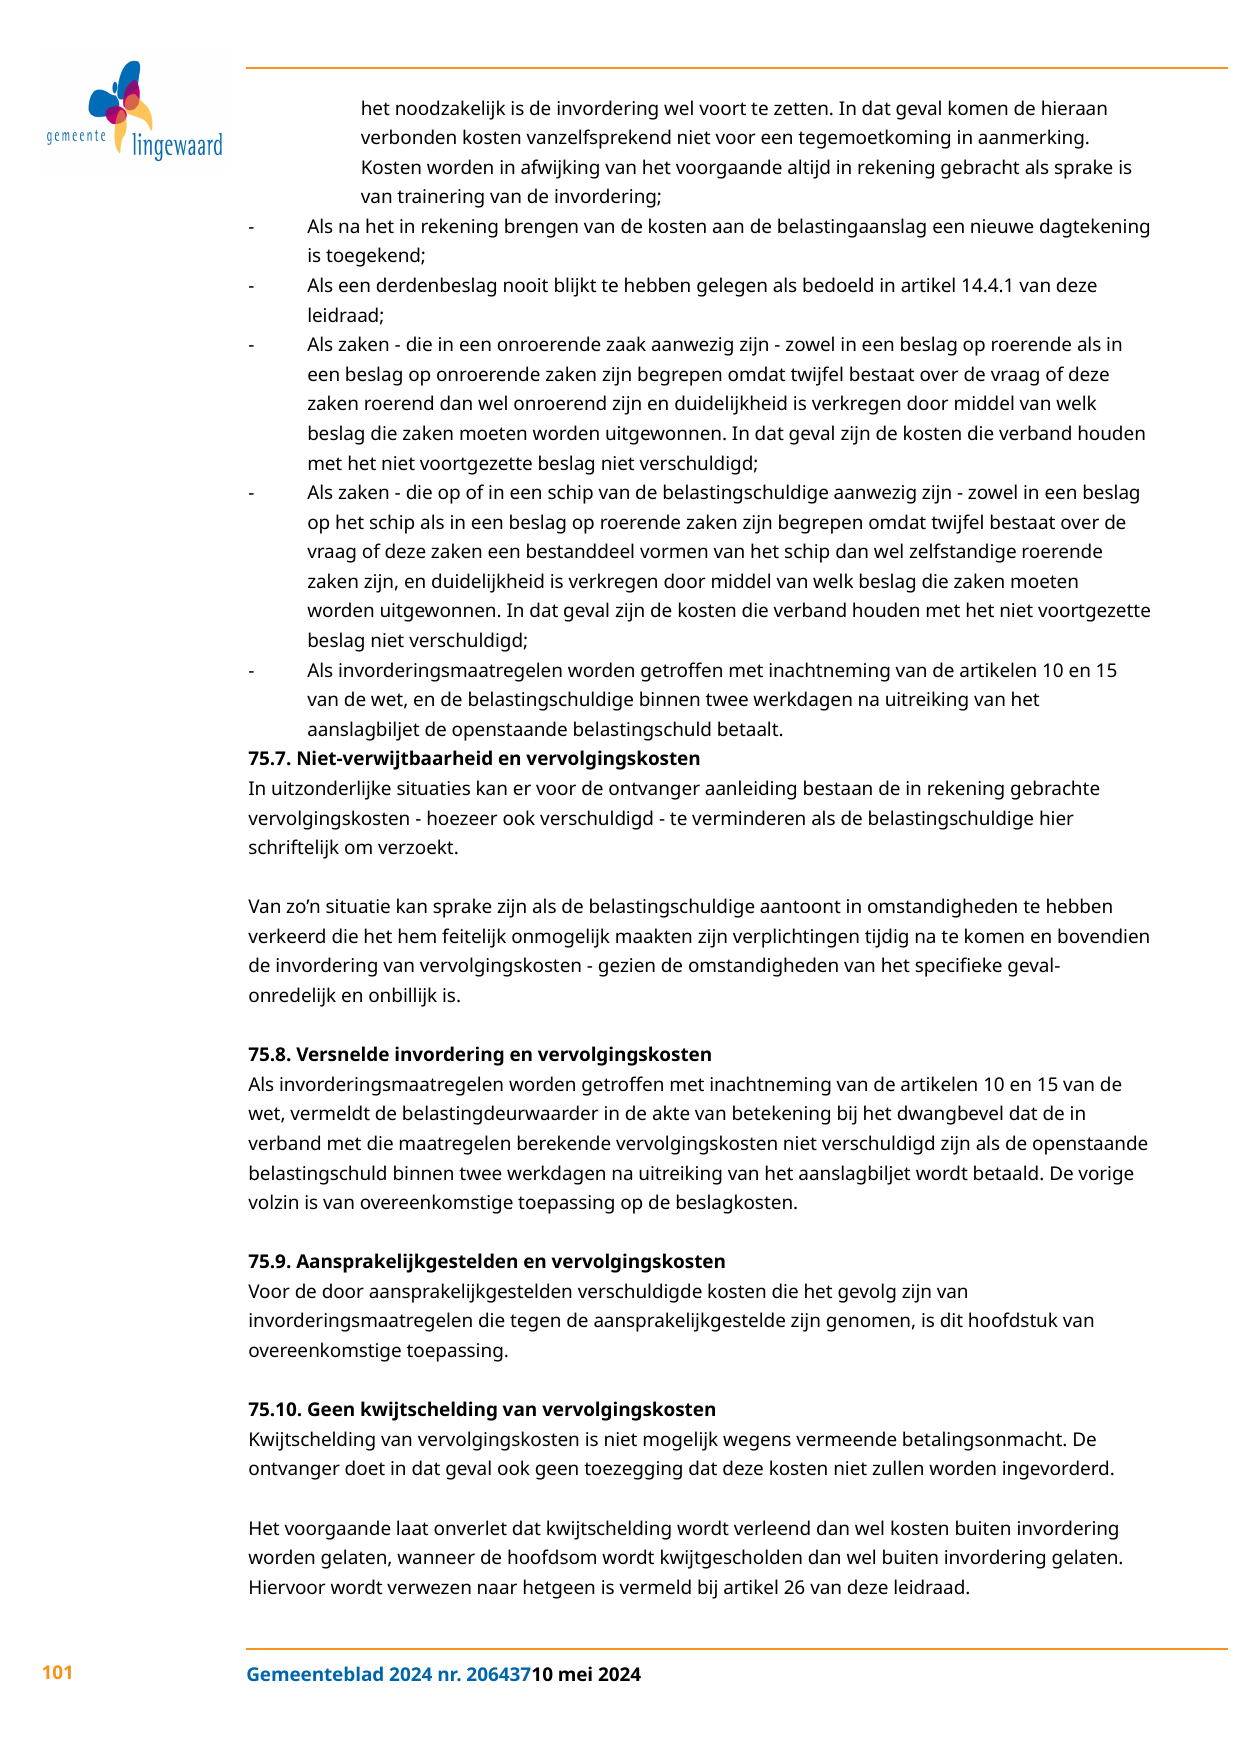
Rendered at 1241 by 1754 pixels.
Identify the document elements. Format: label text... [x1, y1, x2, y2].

text In uitzonderlijke situaties kan er voor de ontvanger aanleiding bestaan de in rekening gebrachte vervolgingskosten - hoezeer ook verschuldigd - te verminderen als de belastingschuldige hier schriftelijk om verzoekt. [248, 775, 1152, 860]
list het noodzakelijk is de invordering wel voort te zetten. In dat geval komen de hieraan verbonden kosten vanzelfsprekend niet voor een tegemoetkoming in aanmerking. [323, 95, 1152, 150]
text 75.10. Geen kwijtschelding van vervolgingskosten [248, 1396, 1152, 1422]
list Als zaken - die in een onroerende zaak aanwezig zijn - zowel in een beslag op roerende als in een beslag op onroerende zaken zijn begrepen omdat twijfel bestaat over de vraag of deze zaken roerend dan wel onroerend zijn en duidelijkheid is verkregen door middel van welk beslag die zaken moeten worden uitgewonnen. In dat geval zijn de kosten die verband houden met het niet voortgezette beslag niet verschuldigd; [248, 331, 1152, 476]
text Voor de door aansprakelijkgestelden verschuldigde kosten die het gevolg zijn van invorderingsmaatregelen die tegen de aansprakelijkgestelde zijn genomen, is dit hoofdstuk van overeenkomstige toepassing. [248, 1278, 1152, 1363]
list Als na het in rekening brengen van de kosten aan de belastingaanslag een nieuwe dagtekening is toegekend; [248, 213, 1152, 268]
picture [41, 47, 231, 172]
text Van zo’n situatie kan sprake zijn als de belastingschuldige aantoont in omstandigheden te hebben verkeerd die het hem feitelijk onmogelijk maakten zijn verplichtingen tijdig na te komen en bovendien de invordering van vervolgingskosten - gezien de omstandigheden van het specifieke geval- onredelijk en onbillijk is. [248, 893, 1152, 1008]
text Als invorderingsmaatregelen worden getroffen met inachtneming van de artikelen 10 en 15 van de wet, vermeldt de belastingdeurwaarder in de akte van betekening bij het dwangbevel dat de in verband met die maatregelen berekende vervolgingskosten niet verschuldigd zijn als de openstaande belastingschuld binnen twee werkdagen na uitreiking van het aanslagbiljet wordt betaald. De vorige volzin is van overeenkomstige toepassing op de beslagkosten. [248, 1071, 1152, 1215]
text Het voorgaande laat onverlet dat kwijtschelding wordt verleend dan wel kosten buiten invordering worden gelaten, wanneer de hoofdsom wordt kwijtgescholden dan wel buiten invordering gelaten. Hiervoor wordt verwezen naar hetgeen is vermeld bij artikel 26 van deze leidraad. [248, 1515, 1152, 1600]
text 75.9. Aansprakelijkgestelden en vervolgingskosten [248, 1248, 1152, 1274]
text 75.8. Versnelde invordering en vervolgingskosten [248, 1041, 1152, 1067]
text Kwijtschelding van vervolgingskosten is niet mogelijk wegens vermeende betalingsonmacht. De ontvanger doet in dat geval ook geen toezegging dat deze kosten niet zullen worden ingevorderd. [248, 1426, 1152, 1481]
list Als invorderingsmaatregelen worden getroffen met inachtneming van de artikelen 10 en 15 van de wet, en de belastingschuldige binnen twee werkdagen na uitreiking van het aanslagbiljet de openstaande belastingschuld betaalt. [248, 657, 1152, 742]
list Als zaken - die op of in een schip van de belastingschuldige aanwezig zijn - zowel in een beslag op het schip als in een beslag op roerende zaken zijn begrepen omdat twijfel bestaat over de vraag of deze zaken een bestanddeel vormen van het schip dan wel zelfstandige roerende zaken zijn, en duidelijkheid is verkregen door middel van welk beslag die zaken moeten worden uitgewonnen. In dat geval zijn de kosten die verband houden met het niet voortgezette beslag niet verschuldigd; [248, 479, 1152, 653]
list Kosten worden in afwijking van het voorgaande altijd in rekening gebracht als sprake is van trainering van de invordering; [323, 154, 1152, 209]
text 75.7. Niet-verwijtbaarheid en vervolgingskosten [248, 746, 1152, 771]
list Als een derdenbeslag nooit blijkt te hebben gelegen als bedoeld in artikel 14.4.1 van deze leidraad; [248, 272, 1152, 328]
